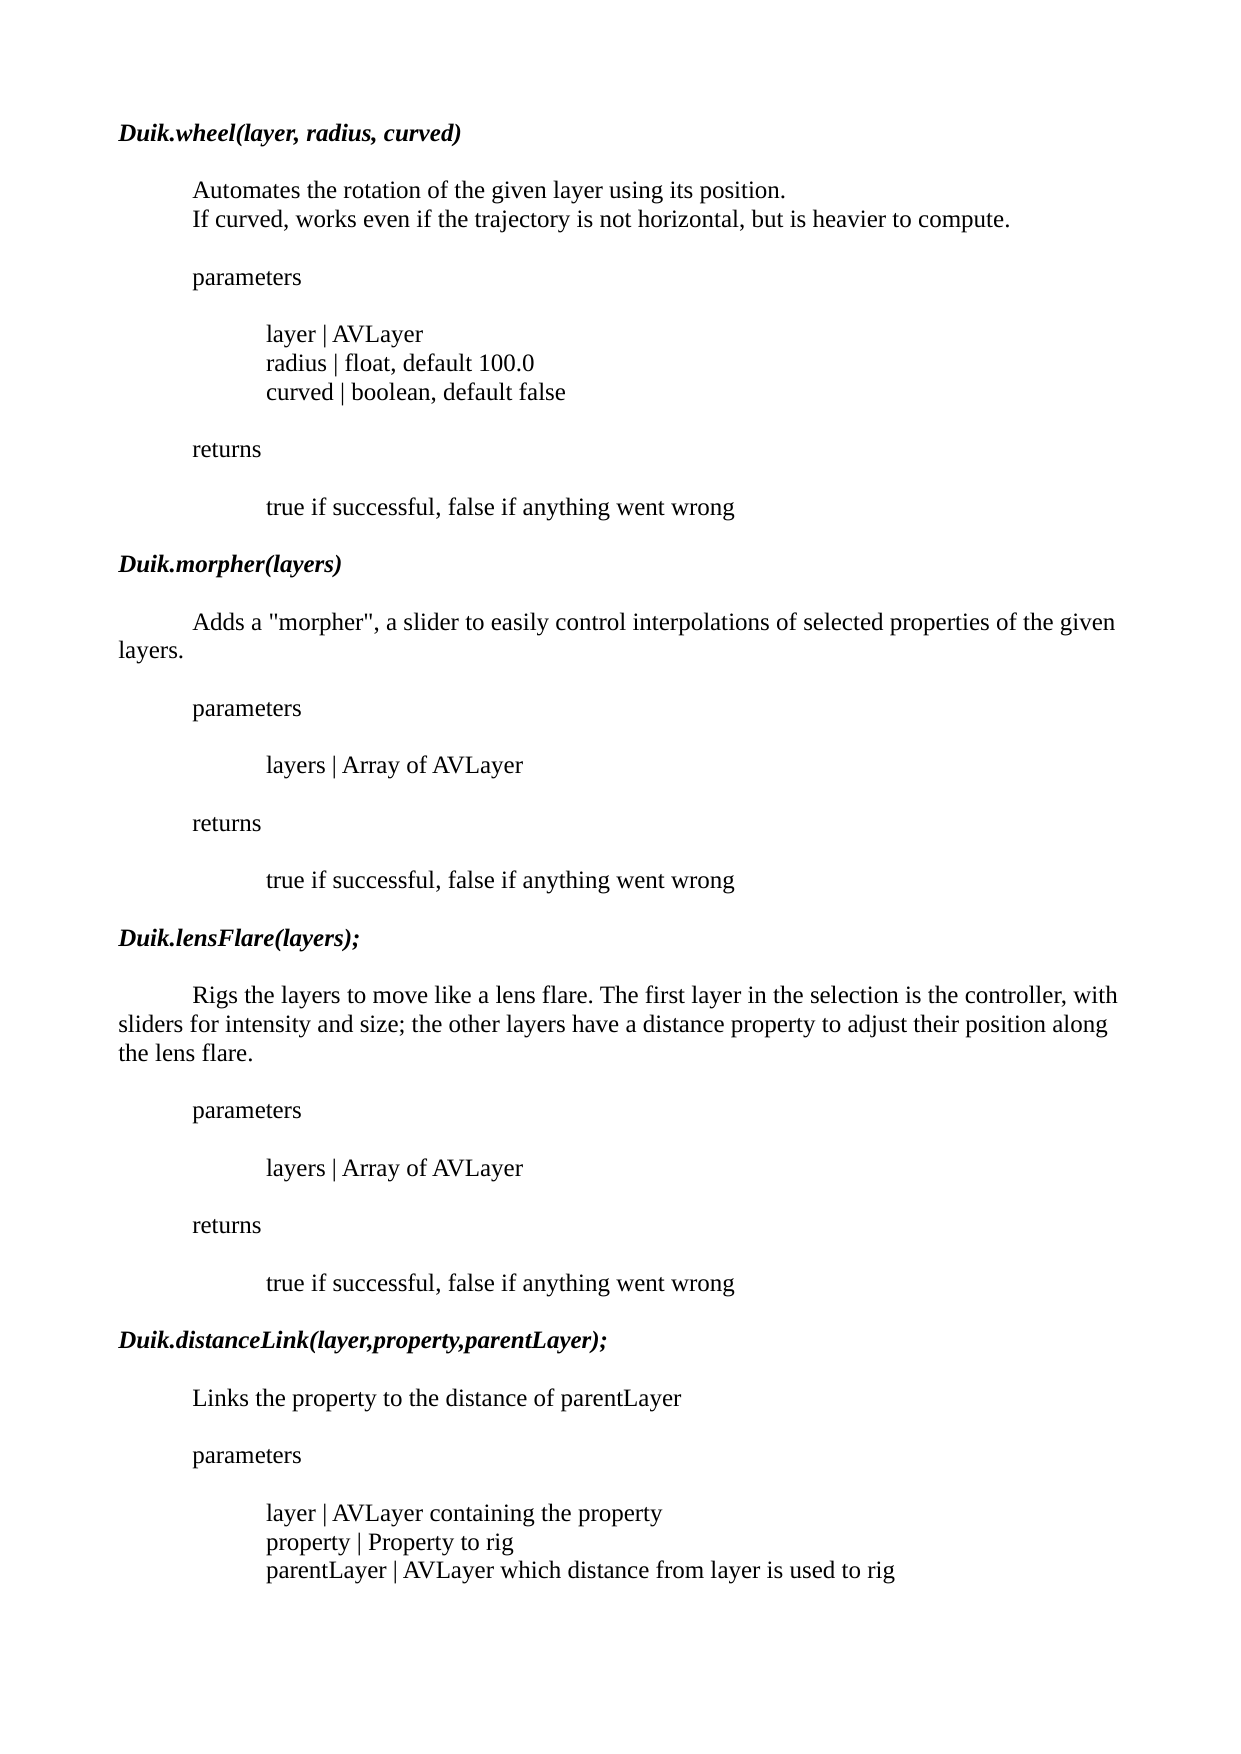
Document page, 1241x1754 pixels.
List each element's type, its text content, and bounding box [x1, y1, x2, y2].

text true if successful, false if anything went wrong [118, 866, 1122, 894]
text Duik.morpher(layers) [118, 549, 1122, 578]
text parameters [118, 1096, 1122, 1124]
text parameters [118, 262, 1122, 291]
text layer | AVLayer [118, 319, 1122, 348]
text true if successful, false if anything went wrong [118, 1268, 1122, 1297]
text layers | Array of AVLayer [118, 1153, 1122, 1182]
text Rigs the layers to move like a lens flare. The first layer in the selection is the controller, with sliders for intensity and size; the other layers have a distance property to adjust their position along the lens flare. [118, 981, 1122, 1067]
text returns [118, 434, 1122, 463]
text Duik.wheel(layer, radius, curved) [118, 118, 1122, 147]
text parameters [118, 1441, 1122, 1469]
text curved | boolean, default false [118, 377, 1122, 406]
text Adds a "morpher", a slider to easily control interpolations of selected properties of the given layers. [118, 607, 1122, 664]
text parentLayer | AVLayer which distance from layer is used to rig [118, 1556, 1122, 1584]
text returns [118, 808, 1122, 837]
text Duik.lensFlare(layers); [118, 923, 1122, 952]
text If curved, works even if the trajectory is not horizontal, but is heavier to compute. [118, 204, 1122, 233]
text Duik.distanceLink(layer,property,parentLayer); [118, 1326, 1122, 1354]
text parameters [118, 693, 1122, 722]
text property | Property to rig [118, 1527, 1122, 1556]
text true if successful, false if anything went wrong [118, 492, 1122, 521]
text Automates the rotation of the given layer using its position. [118, 176, 1122, 204]
text radius | float, default 100.0 [118, 348, 1122, 377]
text layer | AVLayer containing the property [118, 1498, 1122, 1527]
text Links the property to the distance of parentLayer [118, 1383, 1122, 1412]
text returns [118, 1211, 1122, 1239]
text layers | Array of AVLayer [118, 751, 1122, 779]
